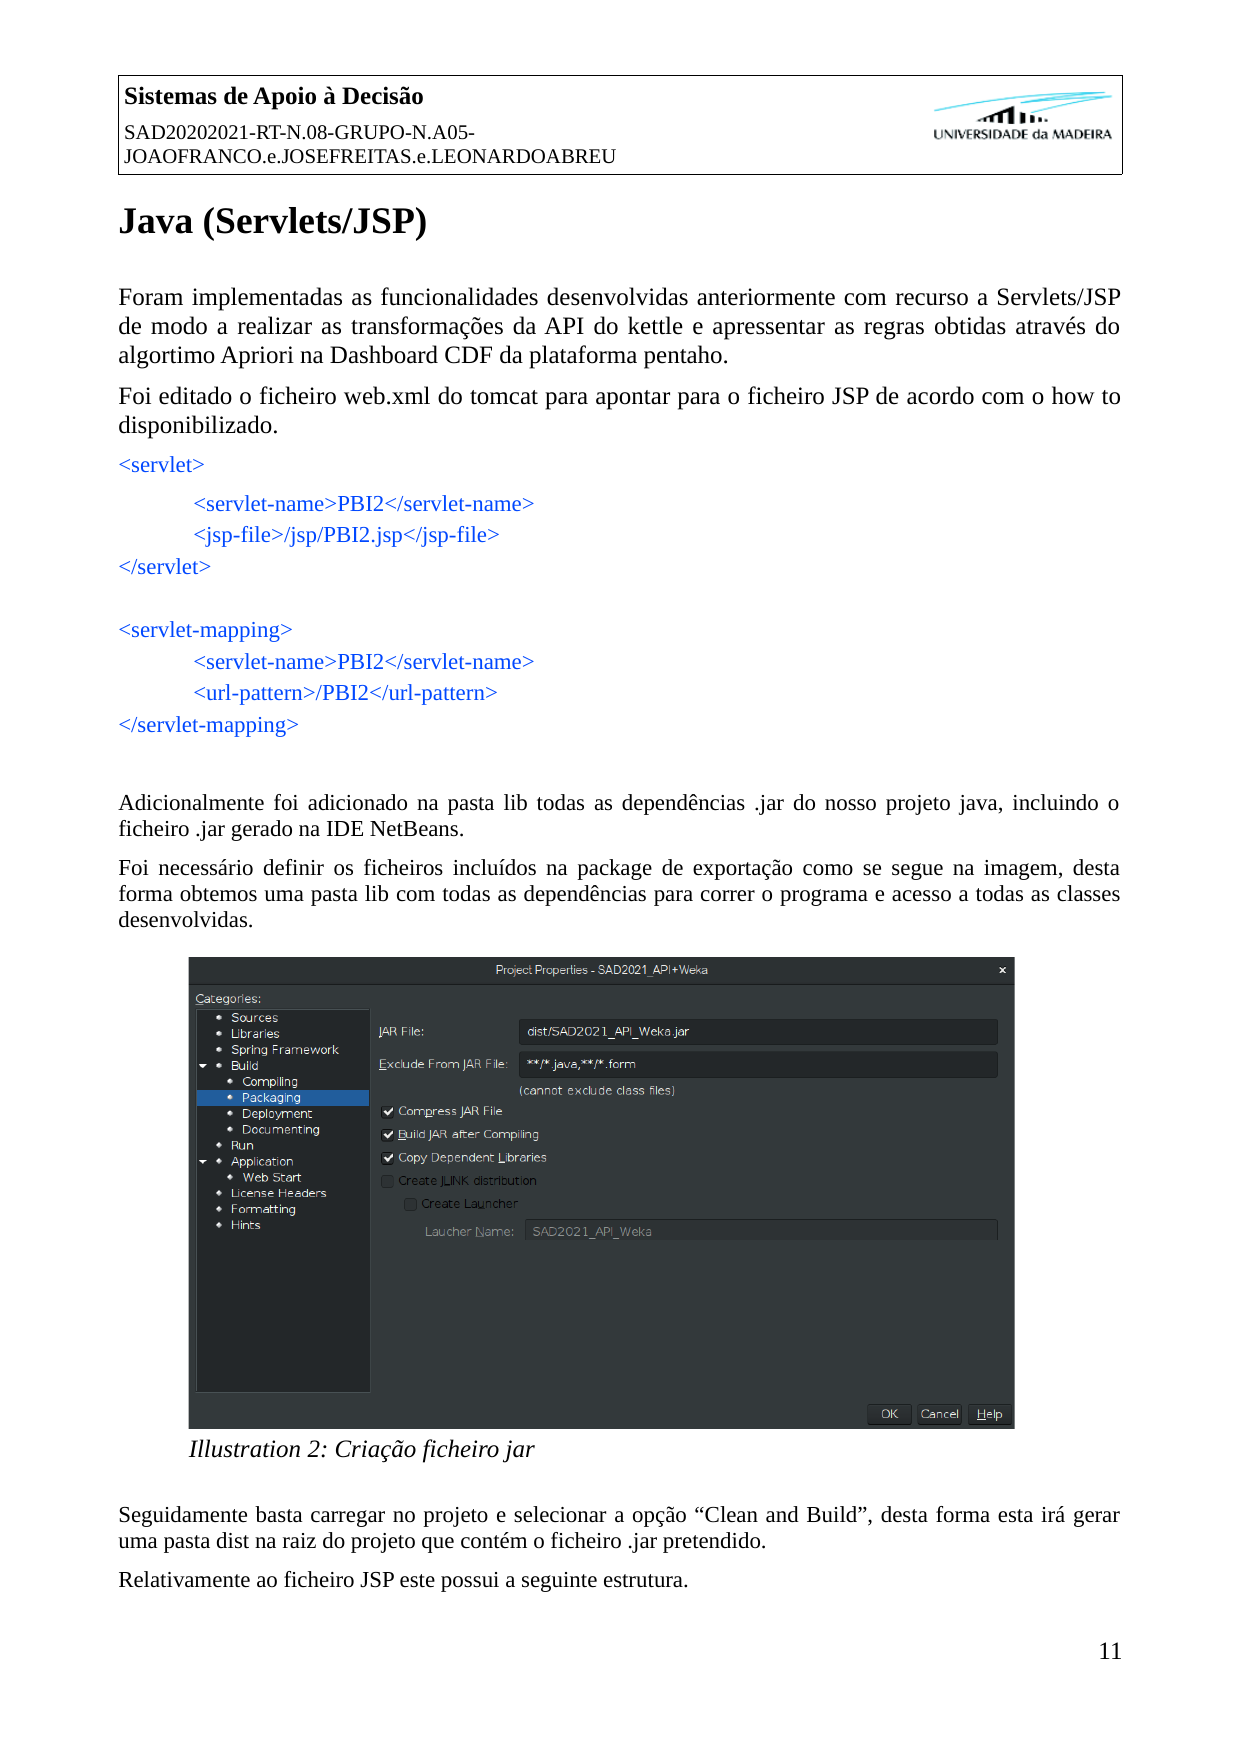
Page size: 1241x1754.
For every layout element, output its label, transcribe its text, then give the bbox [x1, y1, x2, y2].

text <servlet> [118, 451, 1122, 477]
text </servlet-mapping> [118, 711, 1122, 737]
picture [188, 957, 1015, 1429]
text <servlet-mapping> [118, 616, 1122, 643]
text Adicionalmente foi adicionado na pasta lib todas as dependências .jar do nosso projeto java, incluindo o ficheiro .jar gerado na IDE NetBeans. [118, 789, 1122, 841]
text <url-pattern>/PBI2</url-pattern> [193, 679, 1122, 706]
text <servlet-name>PBI2</servlet-name> [193, 648, 1122, 674]
subtitle Java (Servlets/JSP) [118, 198, 1122, 241]
text <servlet-name>PBI2</servlet-name> [193, 490, 1122, 516]
picture [919, 80, 1120, 146]
text Relativamente ao ficheiro JSP este possui a seguinte estrutura. [118, 1566, 1122, 1593]
text </servlet> [118, 553, 1122, 579]
text <jsp-file>/jsp/PBI2.jsp</jsp-file> [193, 522, 1122, 548]
text Foi editado o ficheiro web.xml do tomcat para apontar para o ficheiro JSP de acordo com o how to disponibilizado. [118, 381, 1122, 439]
text Foram implementadas as funcionalidades desenvolvidas anteriormente com recurso a Servlets/JSP de modo a realizar as transformações da API do kettle e apressentar as regras obtidas através do algortimo Apriori na Dashboard CDF da plataforma pentaho. [118, 282, 1122, 369]
text Seguidamente basta carregar no projeto e selecionar a opção “Clean and Build”, desta forma esta irá gerar uma pasta dist na raiz do projeto que contém o ficheiro .jar pretendido. [118, 1501, 1122, 1554]
text Illustration 2: Criação ficheiro jar [188, 1429, 1015, 1462]
text Foi necessário definir os ficheiros incluídos na package de exportação como se segue na imagem, desta forma obtemos uma pasta lib com todas as dependências para correr o programa e acesso a todas as classes desenvolvidas. [118, 854, 1122, 933]
